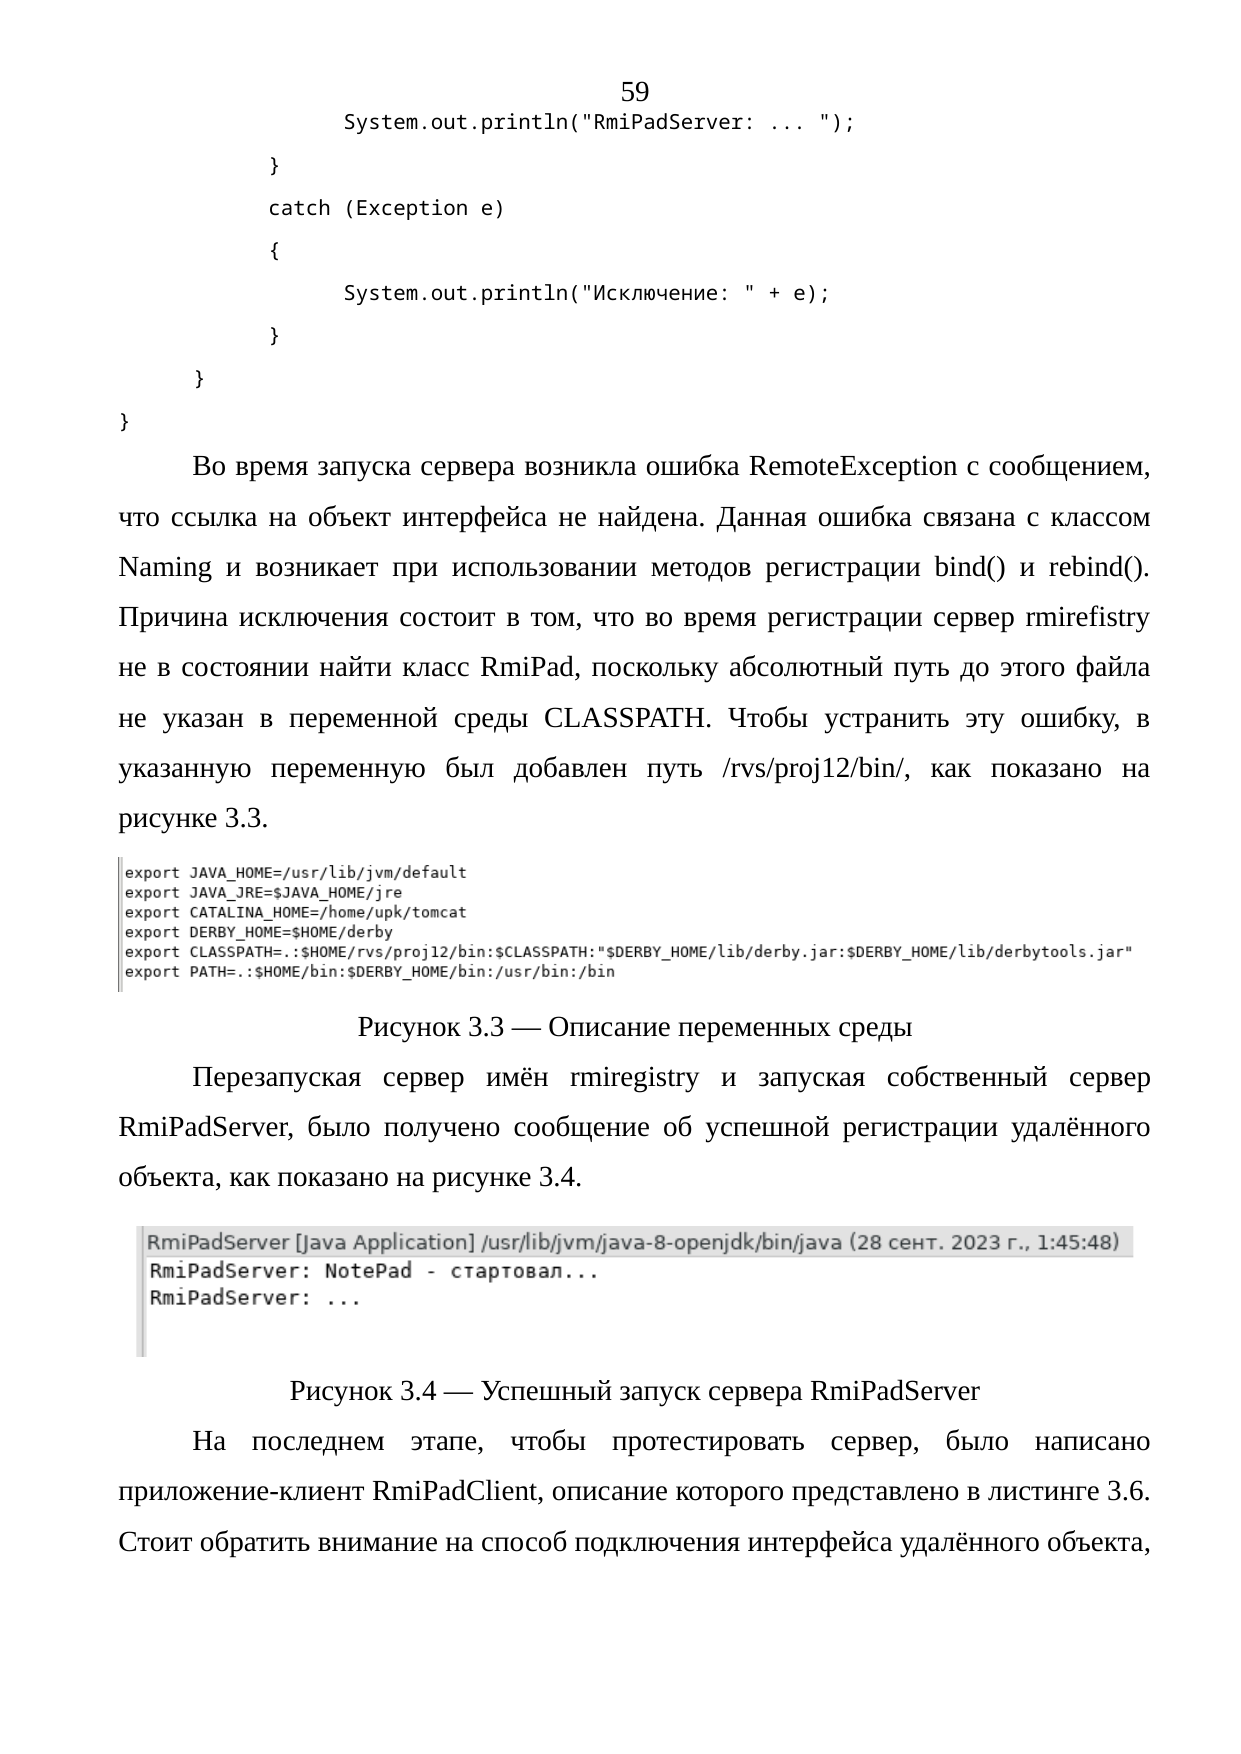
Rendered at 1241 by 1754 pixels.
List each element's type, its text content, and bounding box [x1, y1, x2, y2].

text catch (Exception e) [118, 193, 1152, 221]
text Рисунок 3.3 — Описание переменных среды [118, 992, 1152, 1042]
text Перезапуская сервер имён rmiregistry и запуская собственный сервер RmiPadServer, было получено сообщение об успешной регистрации удалённого объекта, как показано на рисунке 3.4. [118, 1059, 1152, 1193]
text } [118, 363, 1152, 392]
text Во время запуска сервера возникла ошибка RemoteException с сообщением, что ссылка на объект интерфейса не найдена. Данная ошибка связана с классом Naming и возникает при использовании методов регистрации bind() и rebind(). Причина исключения состоит в том, что во время регистрации сервер rmirefistry не в состоянии найти класс RmiPad, поскольку абсолютный путь до этого файла не указан в переменной среды CLASSPATH. Чтобы устранить эту ошибку, в указанную переменную был добавлен путь /rvs/proj12/bin/, как показано на рисунке 3.3. [118, 448, 1152, 834]
text } [118, 406, 1152, 434]
picture [118, 857, 1152, 992]
text [118, 851, 1152, 857]
text System.out.println("Исключение: " + e); [118, 278, 1152, 306]
text System.out.println("RmiPadServer: ... "); [118, 107, 1152, 136]
text } [118, 321, 1152, 349]
text { [118, 235, 1152, 264]
text На последнем этапе, чтобы протестировать сервер, было написано приложение-клиент RmiPadClient, описание которого представлено в листинге 3.6. Стоит обратить внимание на способ подключения интерфейса удалённого объекта, [118, 1423, 1152, 1557]
picture [136, 1226, 1134, 1357]
text } [118, 150, 1152, 178]
text Рисунок 3.4 — Успешный запуск сервера RmiPadServer [118, 1210, 1152, 1406]
